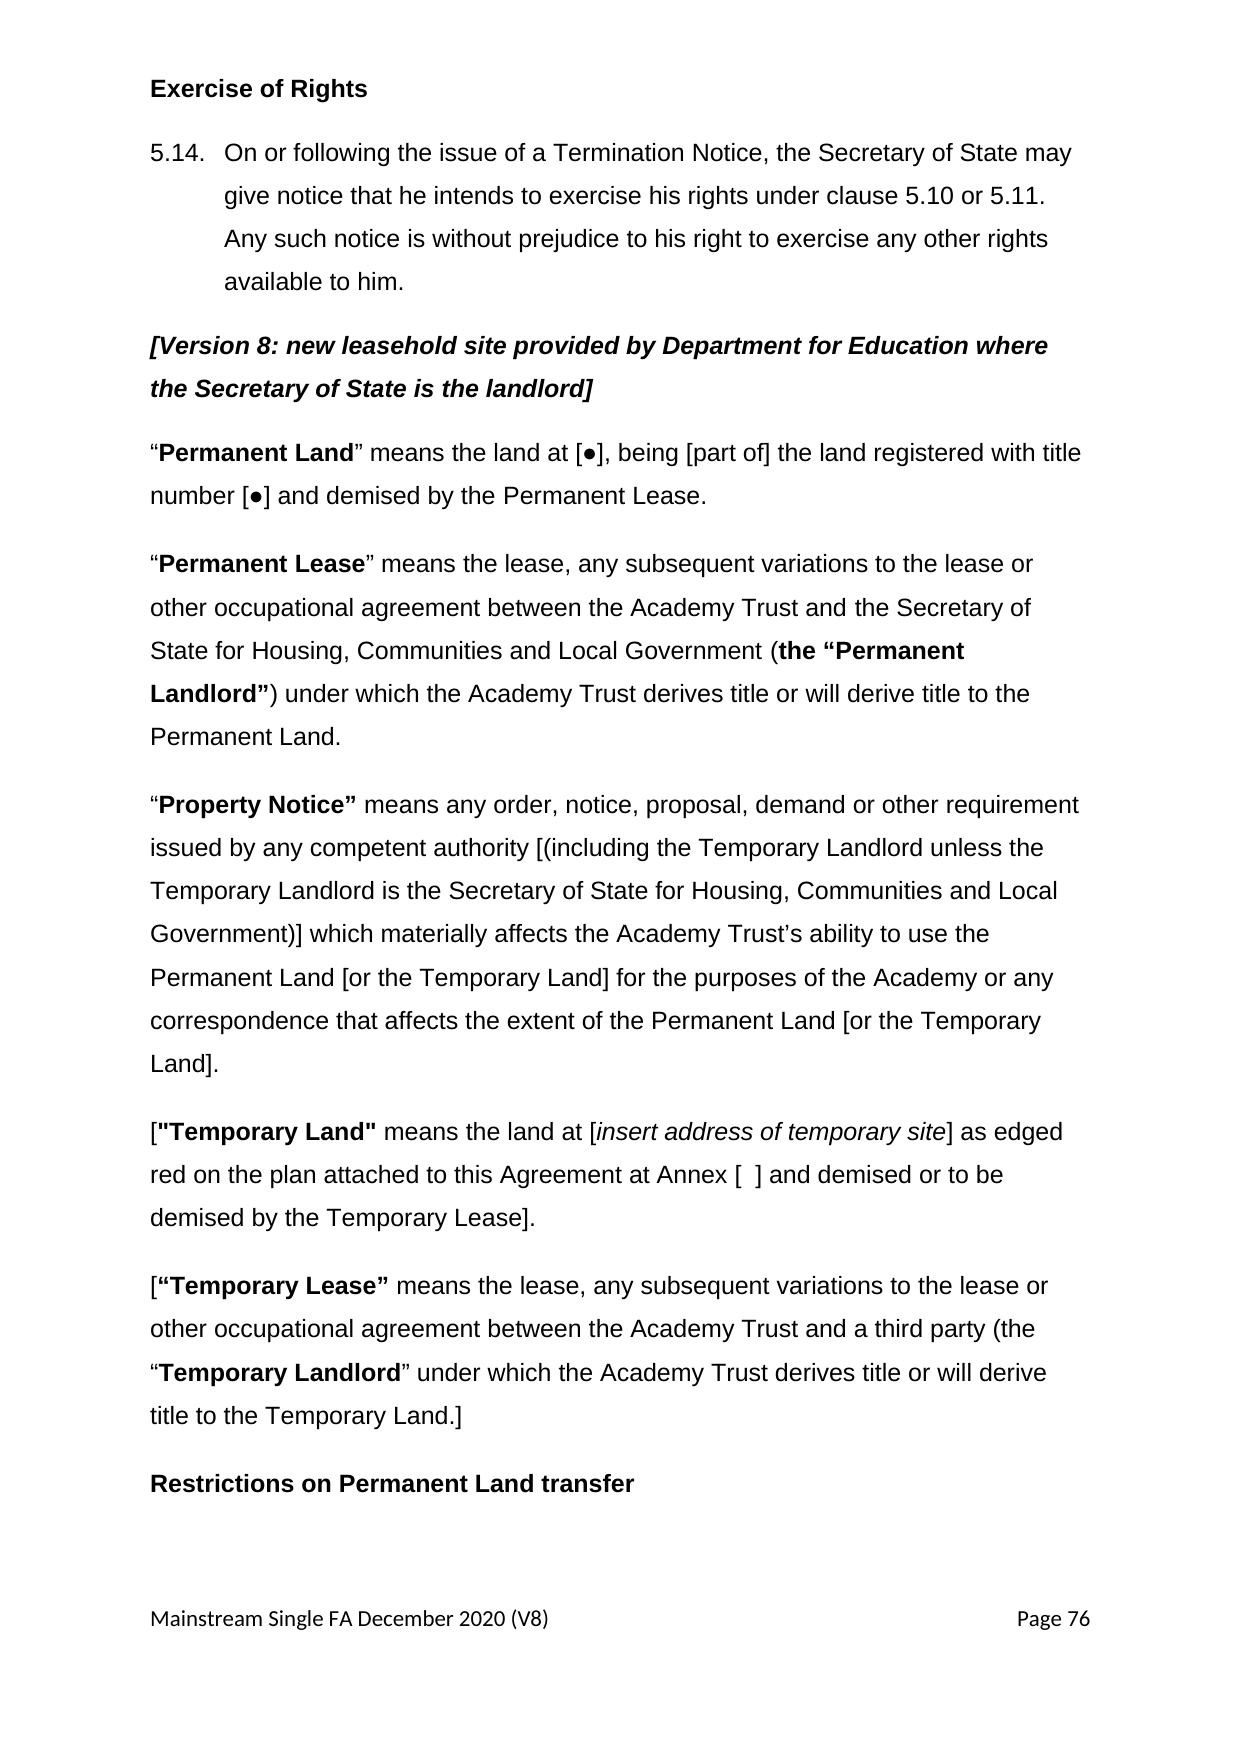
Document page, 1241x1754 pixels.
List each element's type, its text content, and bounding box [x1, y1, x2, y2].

text “Permanent Land” means the land at [●], being [part of] the land registered with title number [●] and demised by the Permanent Lease. [150, 438, 1090, 510]
text [“Temporary Lease” means the lease, any subsequent variations to the lease or other occupational agreement between the Academy Trust and a third party (the “Temporary Landlord” under which the Academy Trust derives title or will derive title to the Temporary Land.] [150, 1271, 1090, 1429]
subtitle [Version 8: new leasehold site provided by Department for Education where the Secretary of State is the landlord] [150, 331, 1090, 403]
text Exercise of Rights [150, 74, 1090, 102]
text “Permanent Lease” means the lease, any subsequent variations to the lease or other occupational agreement between the Academy Trust and the Secretary of State for Housing, Communities and Local Government (the “Permanent Landlord”) under which the Academy Trust derives title or will derive title to the Permanent Land. [150, 549, 1090, 751]
text Restrictions on Permanent Land transfer [150, 1469, 1090, 1497]
text 5.14. On or following the issue of a Termination Notice, the Secretary of State may give notice that he intends to exercise his rights under clause 5.10 or 5.11. Any such notice is without prejudice to his right to exercise any other rights available to him. [150, 138, 1090, 296]
text ["Temporary Land" means the land at [insert address of temporary site] as edged red on the plan attached to this Agreement at Annex [ ] and demised or to be demised by the Temporary Lease]. [150, 1117, 1090, 1232]
text “Property Notice” means any order, notice, proposal, demand or other requirement issued by any competent authority [(including the Temporary Landlord unless the Temporary Landlord is the Secretary of State for Housing, Communities and Local Government)] which materially affects the Academy Trust’s ability to use the Permanent Land [or the Temporary Land] for the purposes of the Academy or any correspondence that affects the extent of the Permanent Land [or the Temporary Land]. [150, 790, 1090, 1077]
